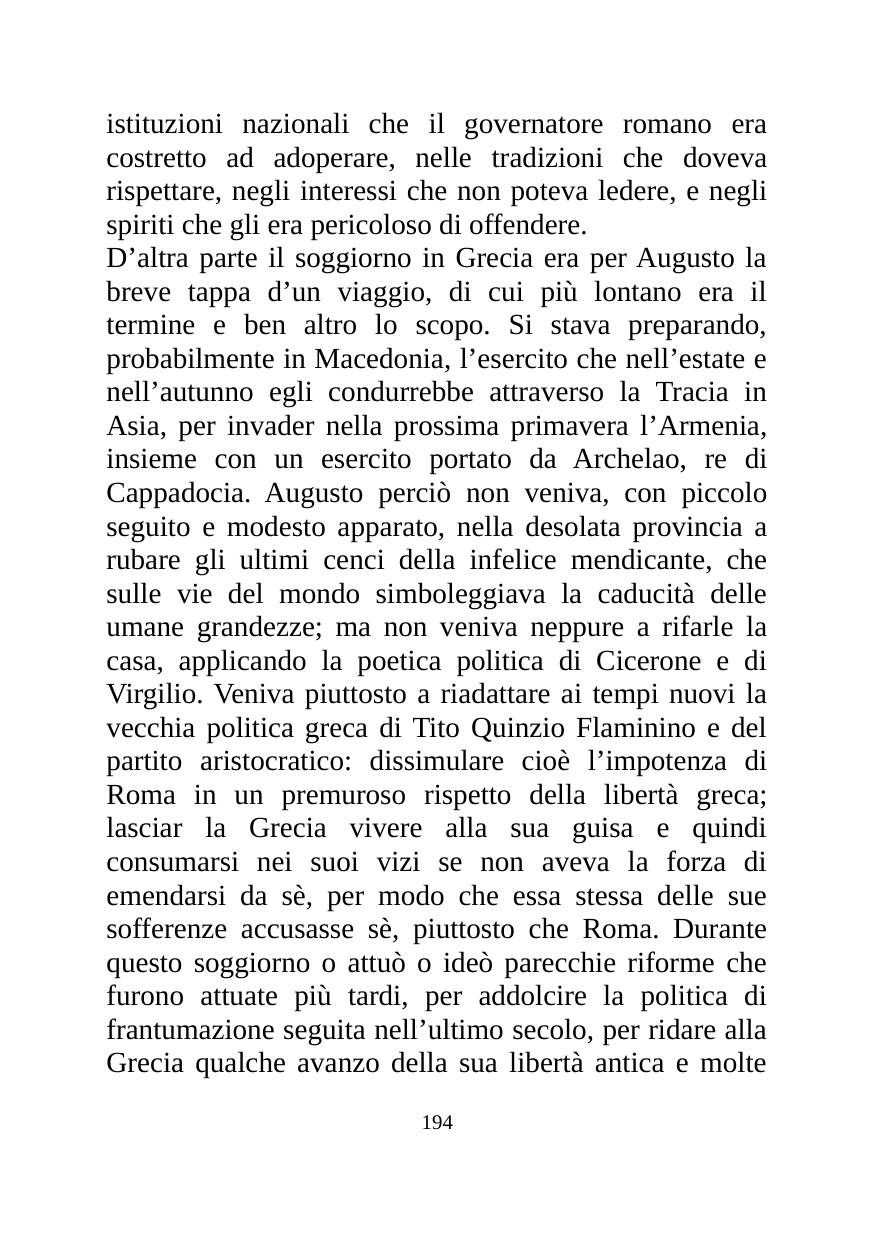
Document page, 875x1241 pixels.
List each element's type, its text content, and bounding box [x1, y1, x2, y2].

text D’altra parte il soggiorno in Grecia era per Augusto la breve tappa d’un viaggio, di cui più lontano era il termine e ben altro lo scopo. Si stava preparando, probabilmente in Macedonia, l’esercito che nell’estate e nell’autunno egli condurrebbe attraverso la Tracia in Asia, per invader nella prossima primavera l’Armenia, insieme con un esercito portato da Archelao, re di Cappadocia. Augusto perciò non veniva, con piccolo seguito e modesto apparato, nella desolata provincia a rubare gli ultimi cenci della infelice mendicante, che sulle vie del mondo simboleggiava la caducità delle umane grandezze; ma non veniva neppure a rifarle la casa, applicando la poetica politica di Cicerone e di Virgilio. Veniva piuttosto a riadattare ai tempi nuovi la vecchia politica greca di Tito Quinzio Flaminino e del partito aristocratico: dissimulare cioè l’impotenza di Roma in un premuroso rispetto della libertà greca; lasciar la Grecia vivere alla sua guisa e quindi consumarsi nei suoi vizi se non aveva la forza di emendarsi da sè, per modo che essa stessa delle sue sofferenze accusasse sè, piuttosto che Roma. Durante questo soggiorno o attuò o ideò parecchie riforme che furono attuate più tardi, per addolcire la politica di frantumazione seguita nell’ultimo secolo, per ridare alla Grecia qualche avanzo della sua libertà antica e molte [106, 240, 768, 1079]
text istituzioni nazionali che il governatore romano era costretto ad adoperare, nelle tradizioni che doveva rispettare, negli interessi che non poteva ledere, e negli spiriti che gli era pericoloso di offendere. [106, 106, 768, 240]
